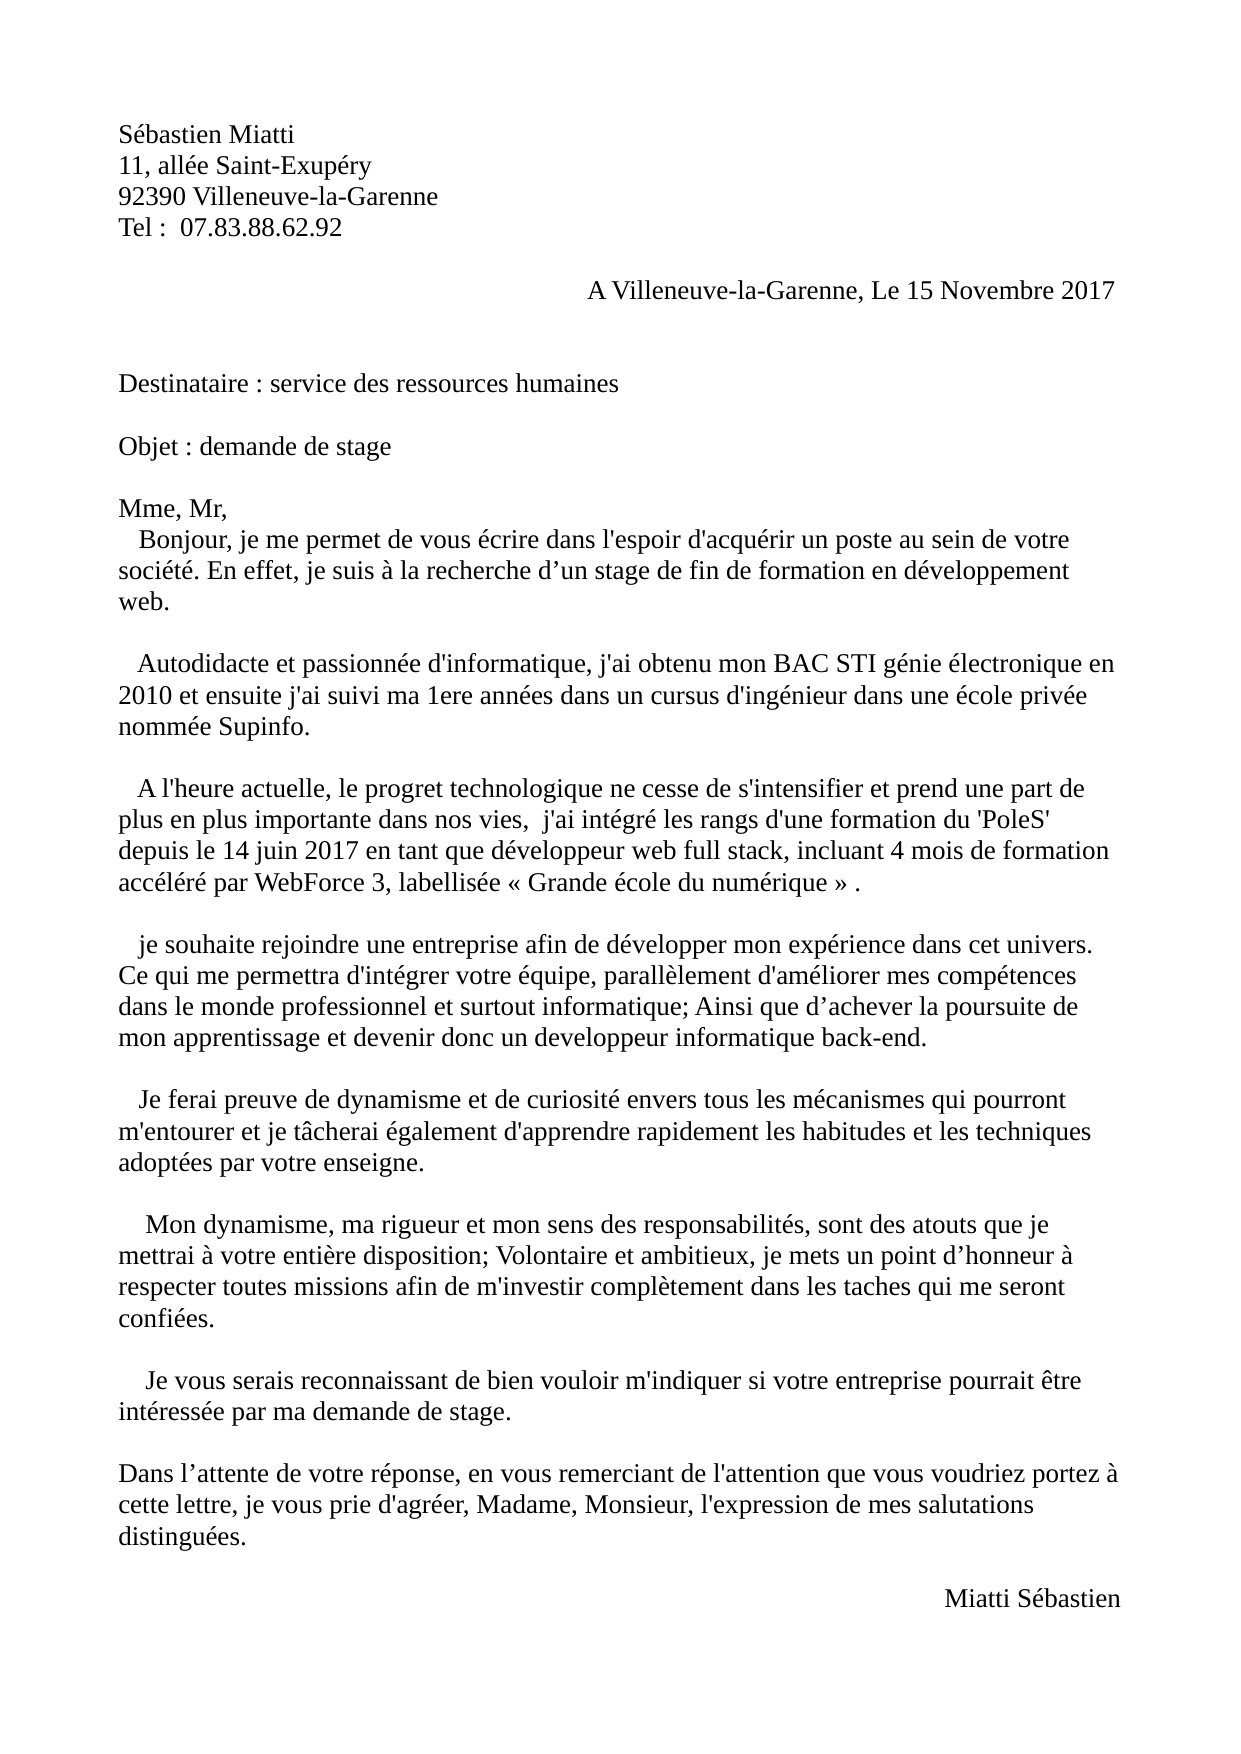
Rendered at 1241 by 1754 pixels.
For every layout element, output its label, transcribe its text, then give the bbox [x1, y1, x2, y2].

text Tel : 07.83.88.62.92 [118, 212, 1122, 243]
text Objet : demande de stage [118, 429, 1122, 461]
text A Villeneuve-la-Garenne, Le 15 Novembre 2017 [118, 274, 1122, 305]
text Bonjour, je me permet de vous écrire dans l'espoir d'acquérir un poste au sein de votre société. En effet, je suis à la recherche d’un stage de fin de formation en développement web. [118, 523, 1122, 616]
text je souhaite rejoindre une entreprise afin de développer mon expérience dans cet univers. Ce qui me permettra d'intégrer votre équipe, parallèlement d'améliorer mes compétences dans le monde professionnel et surtout informatique; Ainsi que d’achever la poursuite de mon apprentissage et devenir donc un developpeur informatique back-end. [118, 928, 1122, 1052]
text Je vous serais reconnaissant de bien vouloir m'indiquer si votre entreprise pourrait être intéressée par ma demande de stage. [118, 1364, 1122, 1426]
text Je ferai preuve de dynamisme et de curiosité envers tous les mécanismes qui pourront m'entourer et je tâcherai également d'apprendre rapidement les habitudes et les techniques adoptées par votre enseigne. [118, 1084, 1122, 1177]
text 11, allée Saint-Exupéry [118, 149, 1122, 180]
text Dans l’attente de votre réponse, en vous remerciant de l'attention que vous voudriez portez à cette lettre, je vous prie d'agréer, Madame, Monsieur, l'expression de mes salutations distinguées. [118, 1457, 1122, 1551]
text Mme, Mr, [118, 492, 1122, 523]
text A l'heure actuelle, le progret technologique ne cesse de s'intensifier et prend une part de plus en plus importante dans nos vies, j'ai intégré les rangs d'une formation du 'PoleS' depuis le 14 juin 2017 en tant que développeur web full stack, incluant 4 mois de formation accéléré par WebForce 3, labellisée « Grande école du numérique » . [118, 772, 1122, 897]
text Autodidacte et passionnée d'informatique, j'ai obtenu mon BAC STI génie électronique en 2010 et ensuite j'ai suivi ma 1ere années dans un cursus d'ingénieur dans une école privée nommée Supinfo. [118, 648, 1122, 741]
text Destinataire : service des ressources humaines [118, 367, 1122, 398]
text 92390 Villeneuve-la-Garenne [118, 180, 1122, 212]
text Sébastien Miatti [118, 118, 1122, 149]
text Mon dynamisme, ma rigueur et mon sens des responsabilités, sont des atouts que je mettrai à votre entière disposition; Volontaire et ambitieux, je mets un point d’honneur à respecter toutes missions afin de m'investir complètement dans les taches qui me seront confiées. [118, 1208, 1122, 1333]
text Miatti Sébastien [118, 1582, 1122, 1613]
